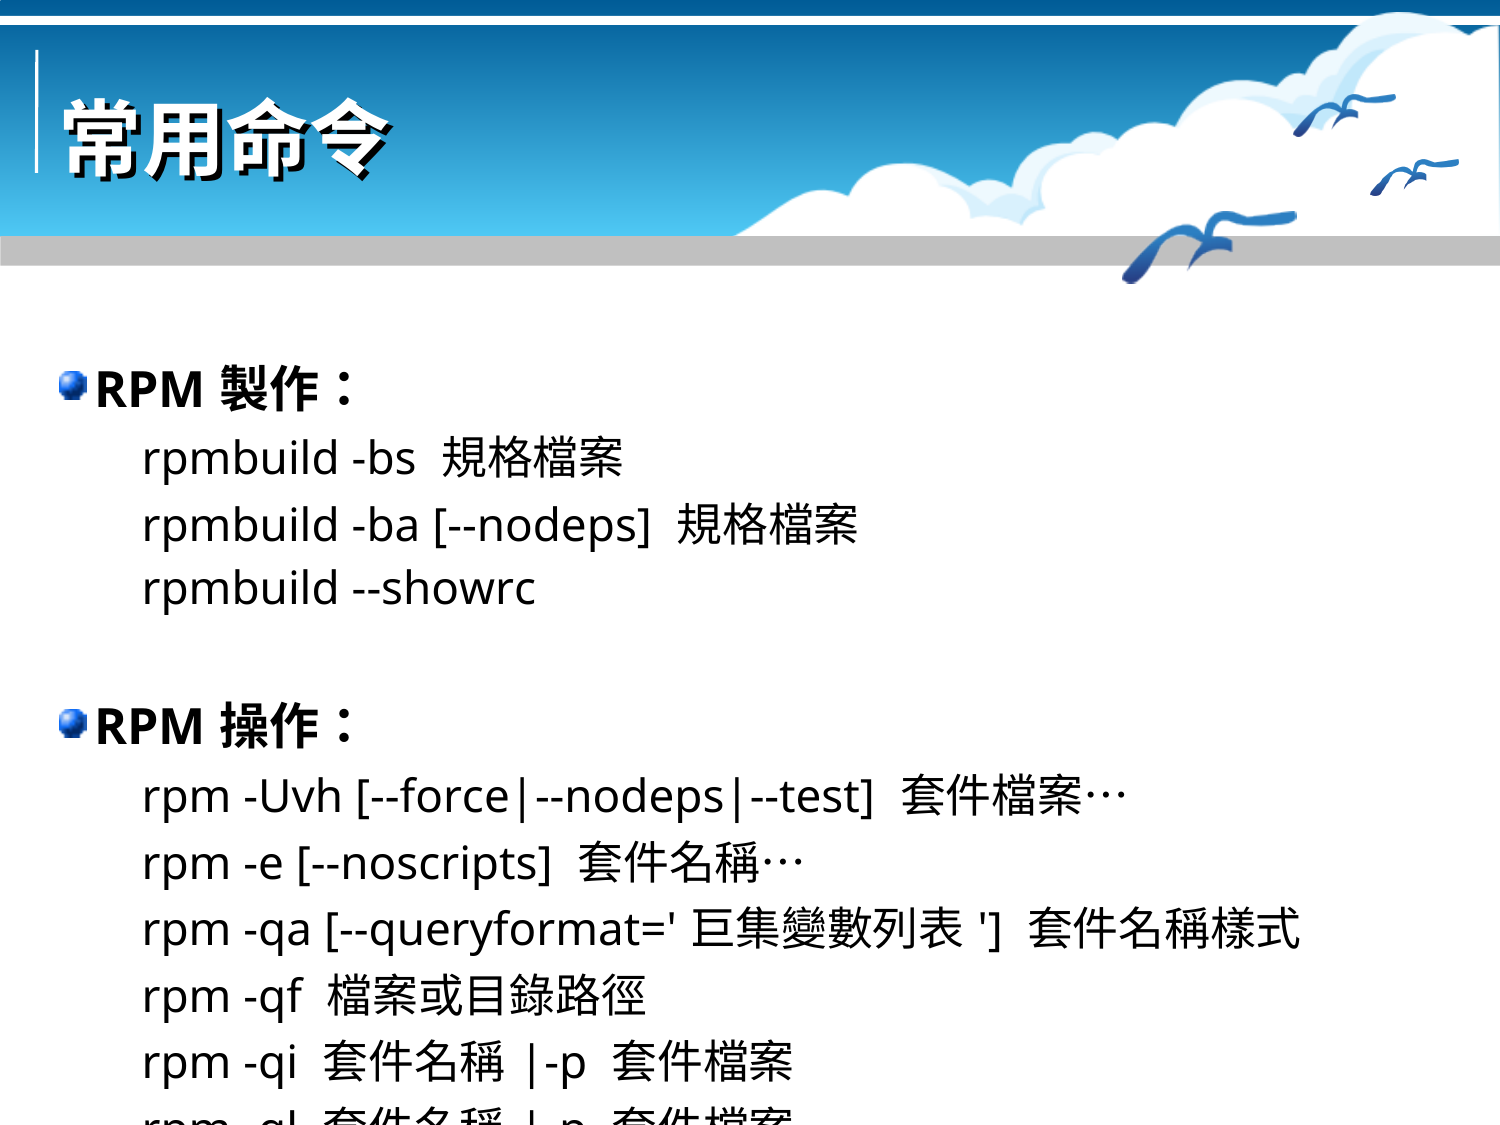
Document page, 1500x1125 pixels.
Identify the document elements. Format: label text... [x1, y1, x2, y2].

picture [730, 12, 1500, 284]
title 常用命令 [59, 86, 1465, 186]
list RPM製作： rpmbuild -bs 規格檔案 rpmbuild -ba [--nodeps] 規格檔案 rpmbuild --showrc RPM操作： rpm -Uvh [--force|--nodeps|--test] 套件檔案… rpm -e [--noscripts] 套件名稱… rpm -qa [--queryformat='巨集變數列表'] 套件名稱樣式 rpm -qf 檔案或目錄路徑 rpm -qi 套件名稱|-p 套件檔案 rpm -ql 套件名稱|-p 套件檔案 [59, 312, 1447, 1123]
